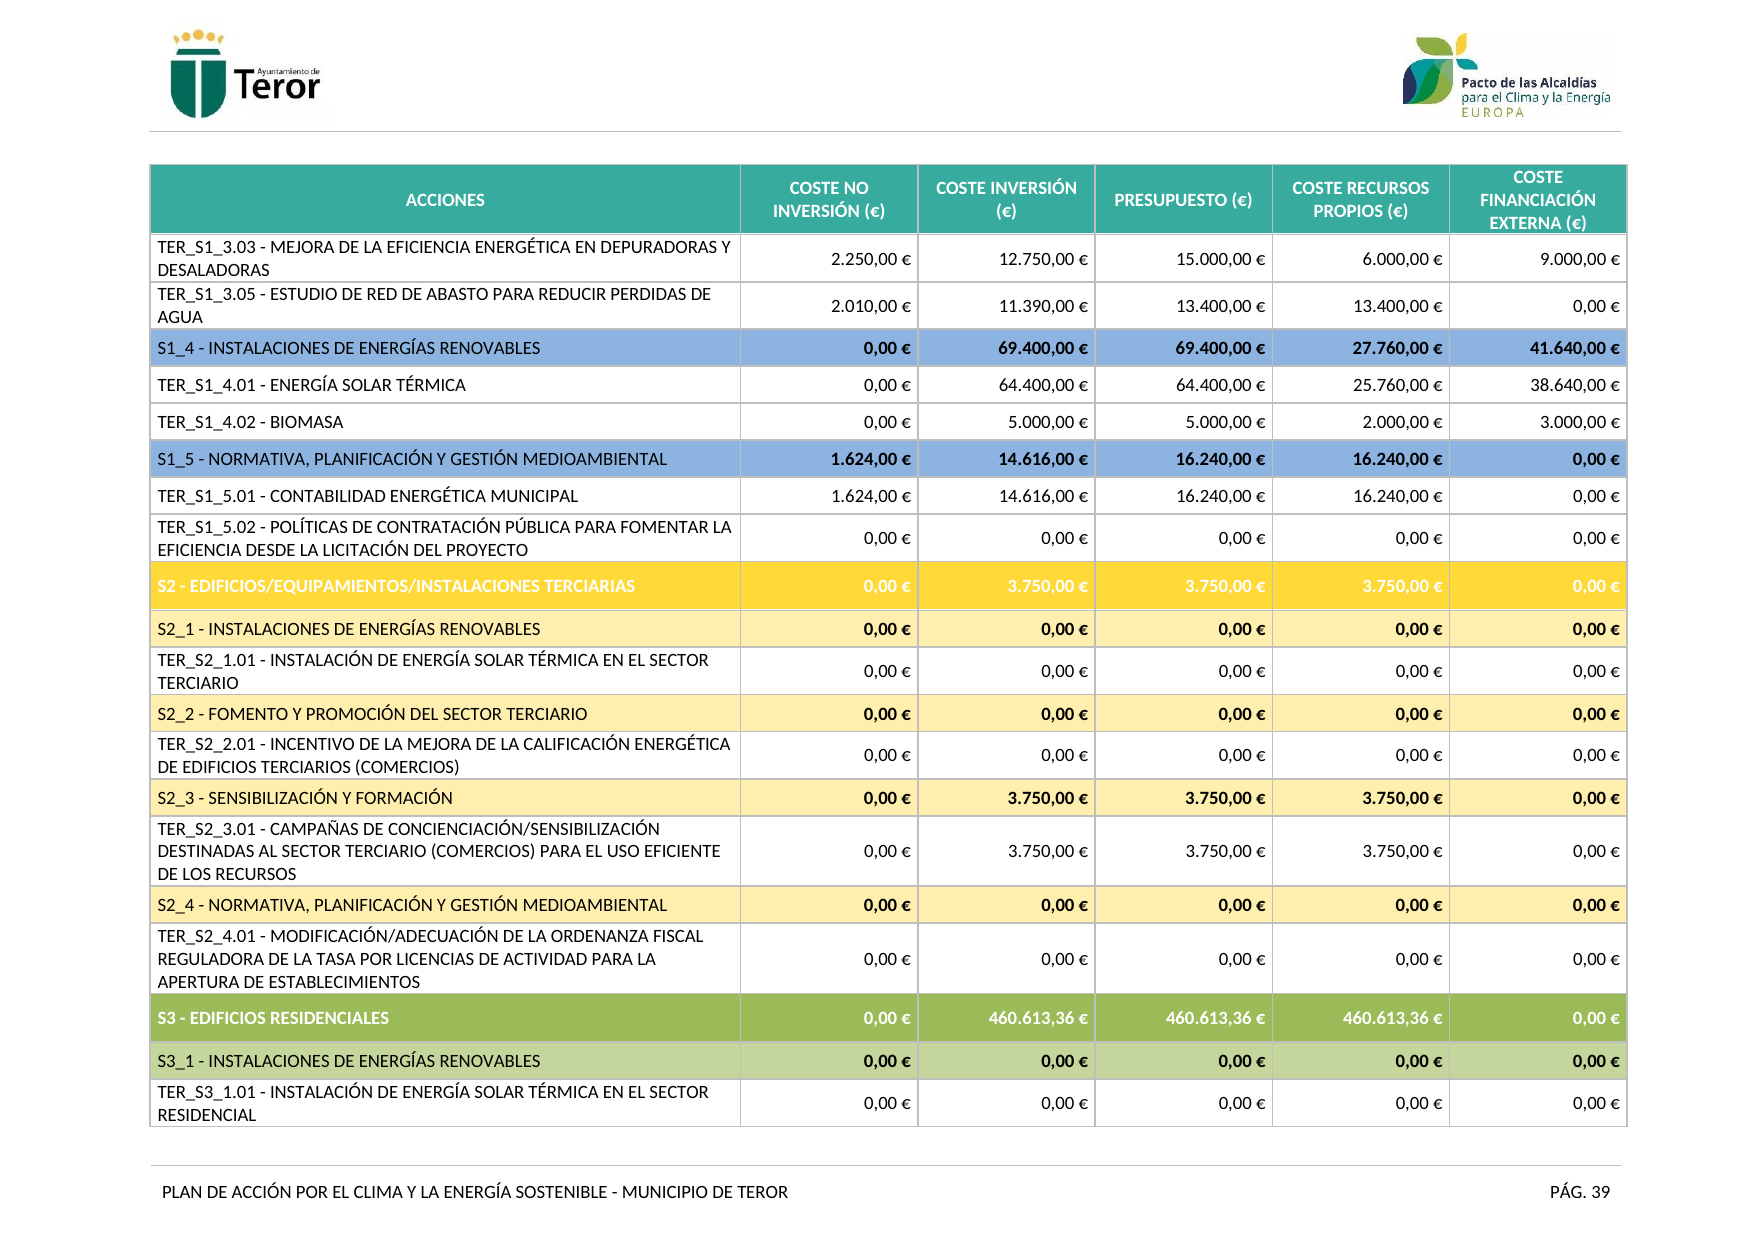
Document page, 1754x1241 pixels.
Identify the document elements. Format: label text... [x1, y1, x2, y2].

table_header COSTE RECURSOS PROPIOS (€) [1273, 165, 1449, 233]
table_header COSTE INVERSIÓN (€) [919, 165, 1094, 233]
table_cell 0,00 € [1450, 478, 1626, 513]
table_cell 3.750,00 € [919, 562, 1094, 609]
table_cell 460.613,36 € [919, 994, 1094, 1041]
table_cell 0,00 € [1273, 1043, 1449, 1078]
table_cell 13.400,00 € [1096, 283, 1272, 328]
table_cell 6.000,00 € [1273, 235, 1449, 281]
table_cell 0,00 € [741, 648, 917, 694]
table_cell 12.750,00 € [919, 235, 1094, 281]
table_cell 0,00 € [1096, 648, 1272, 694]
table_cell 0,00 € [741, 330, 917, 365]
table_cell TER_S2_3.01 - CAMPAÑAS DE CONCIENCIACIÓN/SENSIBILIZACIÓN DESTINADAS AL SECTOR TERCIARIO (COMERCIOS) PARA EL USO EFICIENTE DE LOS RECURSOS [151, 817, 740, 885]
table_cell 1.624,00 € [741, 478, 917, 513]
table_cell 0,00 € [741, 924, 917, 992]
table_cell S2_1 - INSTALACIONES DE ENERGÍAS RENOVABLES [151, 611, 740, 646]
table_cell 0,00 € [919, 515, 1094, 561]
table_cell 0,00 € [1450, 732, 1626, 778]
table_cell 0,00 € [1450, 994, 1626, 1041]
table_cell S2 - EDIFICIOS/EQUIPAMIENTOS/INSTALACIONES TERCIARIAS [151, 562, 740, 609]
table_cell 69.400,00 € [1096, 330, 1272, 365]
table_cell 38.640,00 € [1450, 367, 1626, 402]
table_cell 41.640,00 € [1450, 330, 1626, 365]
table_cell 3.750,00 € [919, 817, 1094, 885]
table_cell TER_S1_3.03 - MEJORA DE LA EFICIENCIA ENERGÉTICA EN DEPURADORAS Y DESALADORAS [151, 235, 740, 281]
table_cell 0,00 € [1096, 732, 1272, 778]
table_header COSTE FINANCIACIÓN EXTERNA (€) [1450, 165, 1626, 233]
table_cell S3_1 - INSTALACIONES DE ENERGÍAS RENOVABLES [151, 1043, 740, 1078]
table_cell TER_S1_4.01 - ENERGÍA SOLAR TÉRMICA [151, 367, 740, 402]
table_cell 0,00 € [741, 780, 917, 815]
table_cell 16.240,00 € [1273, 478, 1449, 513]
table_cell 0,00 € [1096, 695, 1272, 731]
table_cell 0,00 € [919, 924, 1094, 992]
table_cell 0,00 € [1096, 887, 1272, 922]
table_cell 3.750,00 € [1273, 780, 1449, 815]
table_cell 0,00 € [1273, 515, 1449, 561]
table_cell 3.750,00 € [919, 780, 1094, 815]
table_cell TER_S2_2.01 - INCENTIVO DE LA MEJORA DE LA CALIFICACIÓN ENERGÉTICA DE EDIFICIOS TERCIARIOS (COMERCIOS) [151, 732, 740, 778]
table_cell 25.760,00 € [1273, 367, 1449, 402]
table_cell 0,00 € [1450, 887, 1626, 922]
table_cell 0,00 € [1273, 1080, 1449, 1126]
table_cell 2.250,00 € [741, 235, 917, 281]
table_cell 27.760,00 € [1273, 330, 1449, 365]
table_cell 0,00 € [1450, 441, 1626, 476]
table_cell 0,00 € [741, 695, 917, 731]
table_cell 0,00 € [1096, 924, 1272, 992]
table_cell 0,00 € [741, 1043, 917, 1078]
table_cell 0,00 € [1273, 611, 1449, 646]
table_cell 1.624,00 € [741, 441, 917, 476]
table_cell 13.400,00 € [1273, 283, 1449, 328]
table_cell 0,00 € [919, 1043, 1094, 1078]
table_cell 0,00 € [1096, 515, 1272, 561]
table_cell 0,00 € [1273, 887, 1449, 922]
table_cell 0,00 € [1450, 695, 1626, 731]
table_cell 0,00 € [1273, 732, 1449, 778]
table_cell TER_S3_1.01 - INSTALACIÓN DE ENERGÍA SOLAR TÉRMICA EN EL SECTOR RESIDENCIAL [151, 1080, 740, 1126]
table_cell 0,00 € [1450, 515, 1626, 561]
table_cell 3.750,00 € [1273, 562, 1449, 609]
table_cell 0,00 € [919, 648, 1094, 694]
table_cell 0,00 € [1450, 648, 1626, 694]
table_cell 0,00 € [919, 695, 1094, 731]
table_cell 0,00 € [741, 1080, 917, 1126]
table_cell 15.000,00 € [1096, 235, 1272, 281]
table_cell 16.240,00 € [1096, 478, 1272, 513]
table_cell 0,00 € [741, 515, 917, 561]
table_cell 3.750,00 € [1096, 817, 1272, 885]
table_cell 2.010,00 € [741, 283, 917, 328]
table_cell 3.750,00 € [1273, 817, 1449, 885]
table_cell 0,00 € [741, 611, 917, 646]
table_cell 69.400,00 € [919, 330, 1094, 365]
table_cell TER_S2_4.01 - MODIFICACIÓN/ADECUACIÓN DE LA ORDENANZA FISCAL REGULADORA DE LA TASA POR LICENCIAS DE ACTIVIDAD PARA LA APERTURA DE ESTABLECIMIENTOS [151, 924, 740, 992]
table_cell 0,00 € [1450, 780, 1626, 815]
table_cell 0,00 € [741, 562, 917, 609]
table_cell S1_4 - INSTALACIONES DE ENERGÍAS RENOVABLES [151, 330, 740, 365]
table_cell 0,00 € [919, 611, 1094, 646]
table_cell 460.613,36 € [1273, 994, 1449, 1041]
table_cell 0,00 € [1096, 1080, 1272, 1126]
table_cell 0,00 € [1096, 611, 1272, 646]
table_cell 0,00 € [919, 1080, 1094, 1126]
table_cell 0,00 € [741, 404, 917, 439]
table_cell 3.750,00 € [1096, 562, 1272, 609]
table_header COSTE NO INVERSIÓN (€) [741, 165, 917, 233]
table_cell 0,00 € [1450, 283, 1626, 328]
table_cell S2_3 - SENSIBILIZACIÓN Y FORMACIÓN [151, 780, 740, 815]
table_cell 5.000,00 € [1096, 404, 1272, 439]
table_header ACCIONES [151, 165, 740, 233]
table_cell 0,00 € [741, 994, 917, 1041]
table_cell TER_S1_5.01 - CONTABILIDAD ENERGÉTICA MUNICIPAL [151, 478, 740, 513]
table_cell 16.240,00 € [1096, 441, 1272, 476]
table_cell S1_5 - NORMATIVA, PLANIFICACIÓN Y GESTIÓN MEDIOAMBIENTAL [151, 441, 740, 476]
table_cell 0,00 € [1273, 648, 1449, 694]
table_cell 0,00 € [1273, 924, 1449, 992]
table_cell 16.240,00 € [1273, 441, 1449, 476]
table_cell S3 - EDIFICIOS RESIDENCIALES [151, 994, 740, 1041]
picture [161, 23, 334, 127]
table_cell 0,00 € [1273, 695, 1449, 731]
table_cell 0,00 € [741, 732, 917, 778]
table_cell 0,00 € [741, 817, 917, 885]
table_cell TER_S1_4.02 - BIOMASA [151, 404, 740, 439]
table_cell 0,00 € [919, 732, 1094, 778]
table_cell 0,00 € [1450, 1043, 1626, 1078]
table_cell 0,00 € [919, 887, 1094, 922]
table_cell S2_4 - NORMATIVA, PLANIFICACIÓN Y GESTIÓN MEDIOAMBIENTAL [151, 887, 740, 922]
table_cell 0,00 € [741, 367, 917, 402]
table_cell S2_2 - FOMENTO Y PROMOCIÓN DEL SECTOR TERCIARIO [151, 695, 740, 731]
table_cell 64.400,00 € [1096, 367, 1272, 402]
table_cell 2.000,00 € [1273, 404, 1449, 439]
table_header PRESUPUESTO (€) [1096, 165, 1272, 233]
table_cell 11.390,00 € [919, 283, 1094, 328]
table_cell 0,00 € [1450, 562, 1626, 609]
table_cell 0,00 € [1450, 611, 1626, 646]
table_cell 14.616,00 € [919, 478, 1094, 513]
table_cell 0,00 € [1450, 924, 1626, 992]
table_cell 3.000,00 € [1450, 404, 1626, 439]
table_cell 3.750,00 € [1096, 780, 1272, 815]
table_cell TER_S1_3.05 - ESTUDIO DE RED DE ABASTO PARA REDUCIR PERDIDAS DE AGUA [151, 283, 740, 328]
table_cell 5.000,00 € [919, 404, 1094, 439]
table_cell 64.400,00 € [919, 367, 1094, 402]
picture [1403, 33, 1610, 117]
table_cell TER_S2_1.01 - INSTALACIÓN DE ENERGÍA SOLAR TÉRMICA EN EL SECTOR TERCIARIO [151, 648, 740, 694]
table_cell 460.613,36 € [1096, 994, 1272, 1041]
table_cell 0,00 € [1450, 1080, 1626, 1126]
table_cell 0,00 € [1450, 817, 1626, 885]
table_cell 9.000,00 € [1450, 235, 1626, 281]
table_cell 0,00 € [741, 887, 917, 922]
table_cell 14.616,00 € [919, 441, 1094, 476]
table_cell 0,00 € [1096, 1043, 1272, 1078]
table_cell TER_S1_5.02 - POLÍTICAS DE CONTRATACIÓN PÚBLICA PARA FOMENTAR LA EFICIENCIA DESDE LA LICITACIÓN DEL PROYECTO [151, 515, 740, 561]
